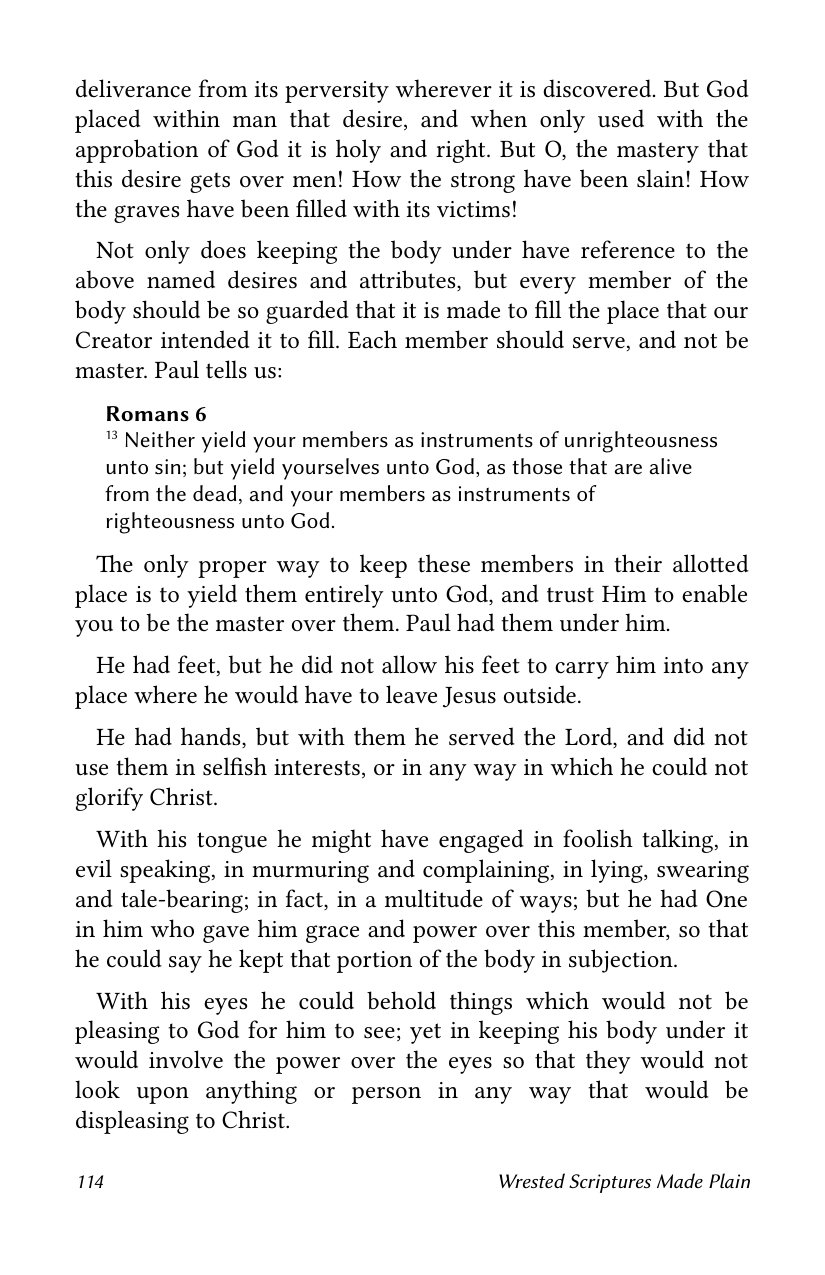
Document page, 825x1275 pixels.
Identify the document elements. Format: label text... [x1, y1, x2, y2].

text He had hands, but with them he served the Lord, and did not use them in selfish interests, or in any way in which he could not glorify Christ. [75, 723, 750, 812]
text 13 Neither yield your members as instruments of unrighteousness unto sin; but yield yourselves unto God, as those that are alive from the dead, and your members as instruments of righteousness unto God. [105, 427, 720, 534]
text deliverance from its perversity wherever it is discovered. But God placed within man that desire, and when only used with the approbation of God it is holy and right. But O, the mastery that this desire gets over men! How the strong have been slain! How the graves have been filled with its victims! [75, 75, 750, 223]
text The only proper way to keep these members in their allotted place is to yield them entirely unto God, and trust Him to enable you to be the master over them. Paul had them under him. [75, 550, 750, 638]
text Not only does keeping the body under have reference to the above named desires and attributes, but every member of the body should be so guarded that it is made to fill the place that our Creator intended it to fill. Each member should serve, and not be master. Paul tells us: [75, 237, 750, 385]
text He had feet, but he did not allow his feet to carry him into any place where he would have to leave Jesus outside. [75, 651, 750, 710]
text With his eyes he could behold things which would not be pleasing to God for him to see; yet in keeping his body under it would involve the power over the eyes so that they would not look upon anything or person in any way that would be displeasing to Christ. [75, 987, 750, 1135]
text Romans 6 [105, 401, 750, 427]
text With his tongue he might have engaged in foolish talking, in evil speaking, in murmuring and complaining, in lying, swearing and tale-bearing; in fact, in a multitude of ways; but he had One in him who gave him grace and power over this member, so that he could say he kept that portion of the body in subjection. [75, 825, 750, 973]
